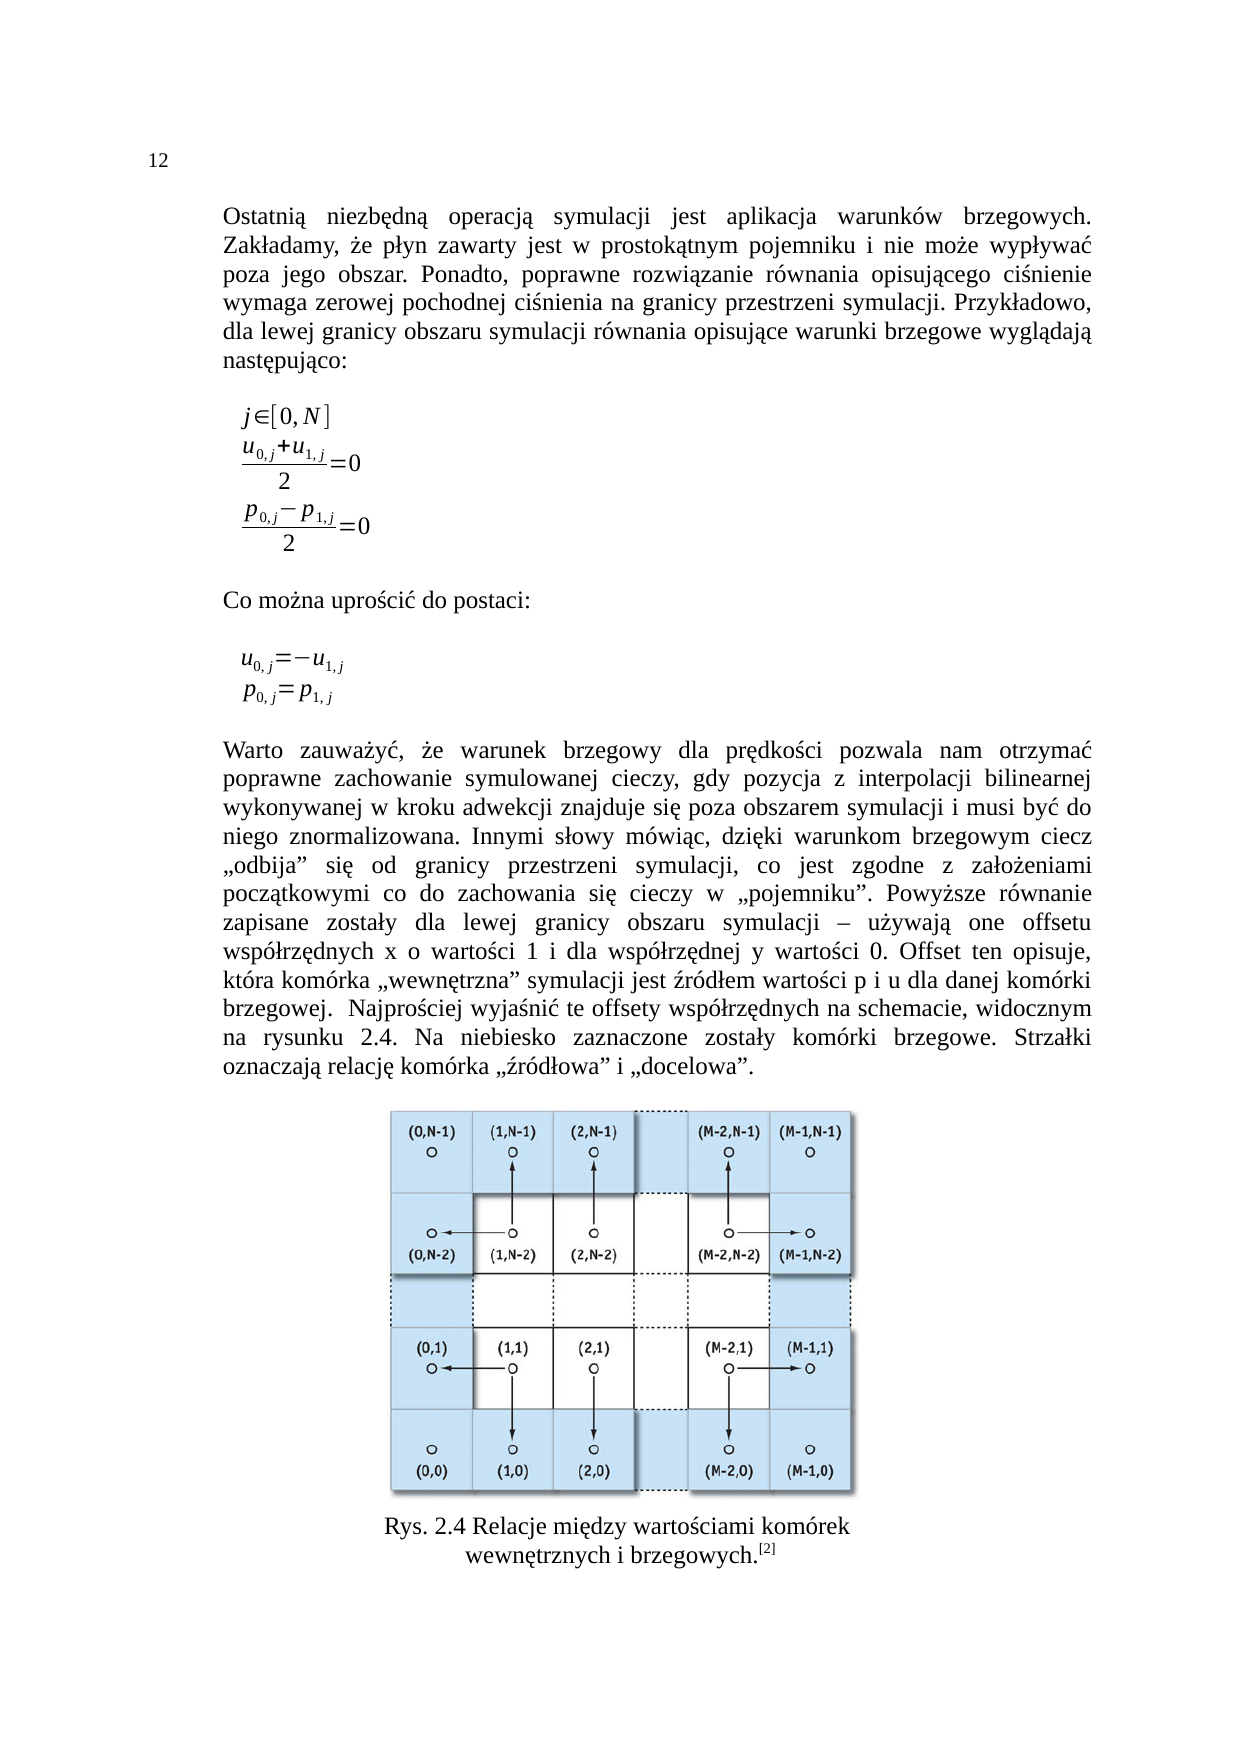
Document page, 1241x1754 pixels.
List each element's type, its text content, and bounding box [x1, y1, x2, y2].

list Ostatnią niezbędną operacją symulacji jest aplikacja warunków brzegowych. Zakładamy, że płyn zawarty jest w prostokątnym pojemniku i nie może wypływać poza jego obszar. Ponadto, poprawne rozwiązanie równania opisującego ciśnienie wymaga zerowej pochodnej ciśnienia na granicy przestrzeni symulacji. Przykładowo, dla lewej granicy obszaru symulacji równania opisujące warunki brzegowe wyglądają następująco: [185, 201, 1093, 374]
list Co można uprościć do postaci: [185, 586, 1093, 614]
picture [387, 1109, 860, 1500]
text wewnętrznych i brzegowych.[2] [148, 1540, 1093, 1568]
list Warto zauważyć, że warunek brzegowy dla prędkości pozwala nam otrzymać poprawne zachowanie symulowanej cieczy, gdy pozycja z interpolacji bilinearnej wykonywanej w kroku adwekcji znajduje się poza obszarem symulacji i musi być do niego znormalizowana. Innymi słowy mówiąc, dzięki warunkom brzegowym ciecz „odbija” się od granicy przestrzeni symulacji, co jest zgodne z założeniami początkowymi co do zachowania się cieczy w „pojemniku”. Powyższe równanie zapisane zostały dla lewej granicy obszaru symulacji – używają one offsetu współrzędnych x o wartości 1 i dla współrzędnej y wartości 0. Offset ten opisuje, która komórka „wewnętrzna” symulacji jest źródłem wartości p i u dla danej komórki brzegowej. Najprościej wyjaśnić te offsety współrzędnych na schemacie, widocznym na rysunku 2.4. Na niebiesko zaznaczone zostały komórki brzegowe. Strzałki oznaczają relację komórka „źródłowa” i „docelowa”. [185, 735, 1093, 1080]
text Rys. 2.4 Relacje między wartościami komórek [148, 1511, 1093, 1540]
